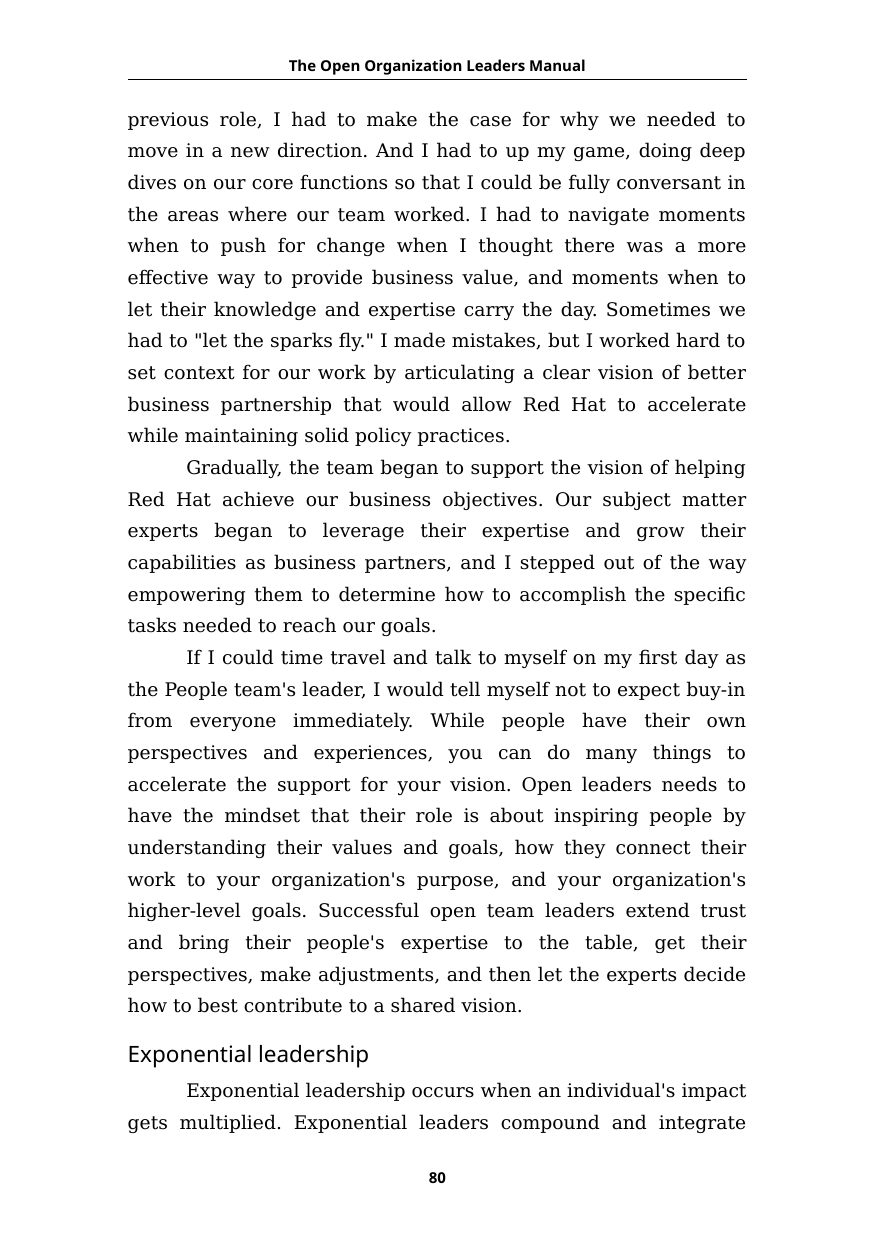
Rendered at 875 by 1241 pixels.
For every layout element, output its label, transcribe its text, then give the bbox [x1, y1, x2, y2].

text Gradually, the team began to support the vision of helping Red Hat achieve our business objectives. Our subject matter experts began to leverage their expertise and grow their capabilities as business partners, and I stepped out of the way empowering them to determine how to accomplish the specific tasks needed to reach our goals. [127, 457, 747, 637]
text Exponential leadership occurs when an individual's impact gets multiplied. Exponential leaders compound and integrate [127, 1080, 747, 1133]
text If I could time travel and talk to myself on my first day as the People team's leader, I would tell myself not to expect buy-in from everyone immediately. While people have their own perspectives and experiences, you can do many things to accelerate the support for your vision. Open leaders needs to have the mindset that their role is about inspiring people by understanding their values and goals, how they connect their work to your organization's purpose, and your organization's higher-level goals. Successful open team leaders extend trust and bring their people's expertise to the table, get their perspectives, make adjustments, and then let the experts decide how to best contribute to a shared vision. [127, 647, 747, 1017]
text previous role, I had to make the case for why we needed to move in a new direction. And I had to up my game, doing deep dives on our core functions so that I could be fully conversant in the areas where our team worked. I had to navigate moments when to push for change when I thought there was a more effective way to provide business value, and moments when to let their knowledge and expertise carry the day. Sometimes we had to "let the sparks fly." I made mistakes, but I worked hard to set context for our work by articulating a clear vision of better business partnership that would allow Red Hat to accelerate while maintaining solid policy practices. [127, 109, 747, 447]
subtitle Exponential leadership [127, 1042, 747, 1068]
